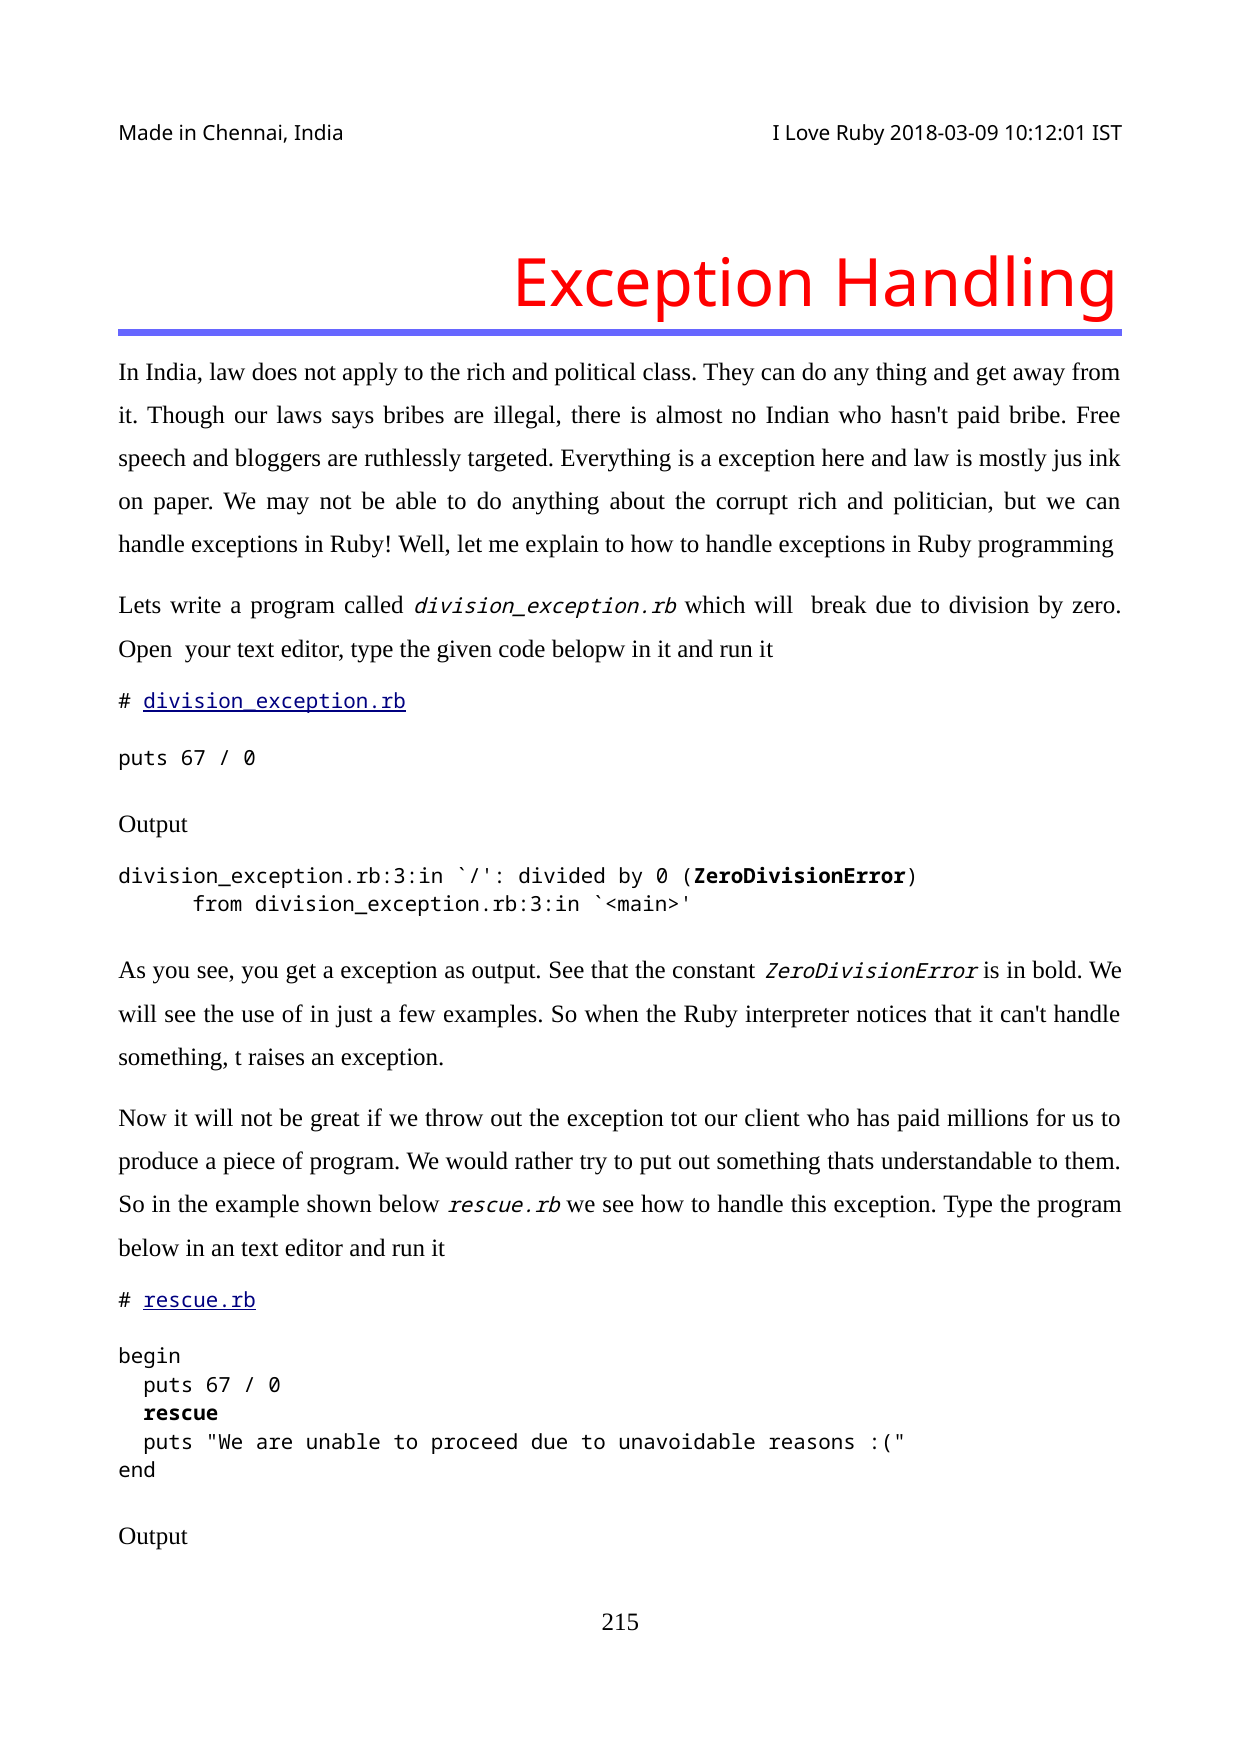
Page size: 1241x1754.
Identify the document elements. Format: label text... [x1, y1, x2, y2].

text In India, law does not apply to the rich and political class. They can do any thing and get away from it. Though our laws says bribes are illegal, there is almost no Indian who hasn't paid bribe. Free speech and bloggers are ruthlessly targeted. Everything is a exception here and law is mostly jus ink on paper. We may not be able to do anything about the corrupt rich and politician, but we can handle exceptions in Ruby! Well, let me explain to how to handle exceptions in Ruby programming [118, 357, 1122, 558]
text rescue [118, 1398, 1122, 1427]
text from division_exception.rb:3:in `<main>' [118, 889, 1122, 918]
text Output [118, 1521, 1122, 1550]
text Output [118, 809, 1122, 837]
text puts "We are unable to proceed due to unavoidable reasons :(" [118, 1427, 1122, 1455]
text Now it will not be great if we throw out the exception tot our client who has paid millions for us to produce a piece of program. We would rather try to put out something thats understandable to them. So in the example shown below rescue.rb we see how to handle this exception. Type the program below in an text editor and run it [118, 1103, 1122, 1262]
text # rescue.rb [118, 1285, 1122, 1313]
text end [118, 1455, 1122, 1484]
text division_exception.rb:3:in `/': divided by 0 (ZeroDivisionError) [118, 861, 1122, 889]
text begin [118, 1342, 1122, 1370]
text puts 67 / 0 [118, 1370, 1122, 1398]
text Lets write a program called division_exception.rb which will break due to division by zero. Open your text editor, type the given code belopw in it and run it [118, 590, 1122, 663]
subtitle Exception Handling [118, 233, 1122, 329]
text puts 67 / 0 [118, 743, 1122, 771]
text # division_exception.rb [118, 686, 1122, 714]
text As you see, you get a exception as output. See that the constant ZeroDivisionError is in bold. We will see the use of in just a few examples. So when the Ruby interpreter notices that it can't handle something, t raises an exception. [118, 955, 1122, 1071]
